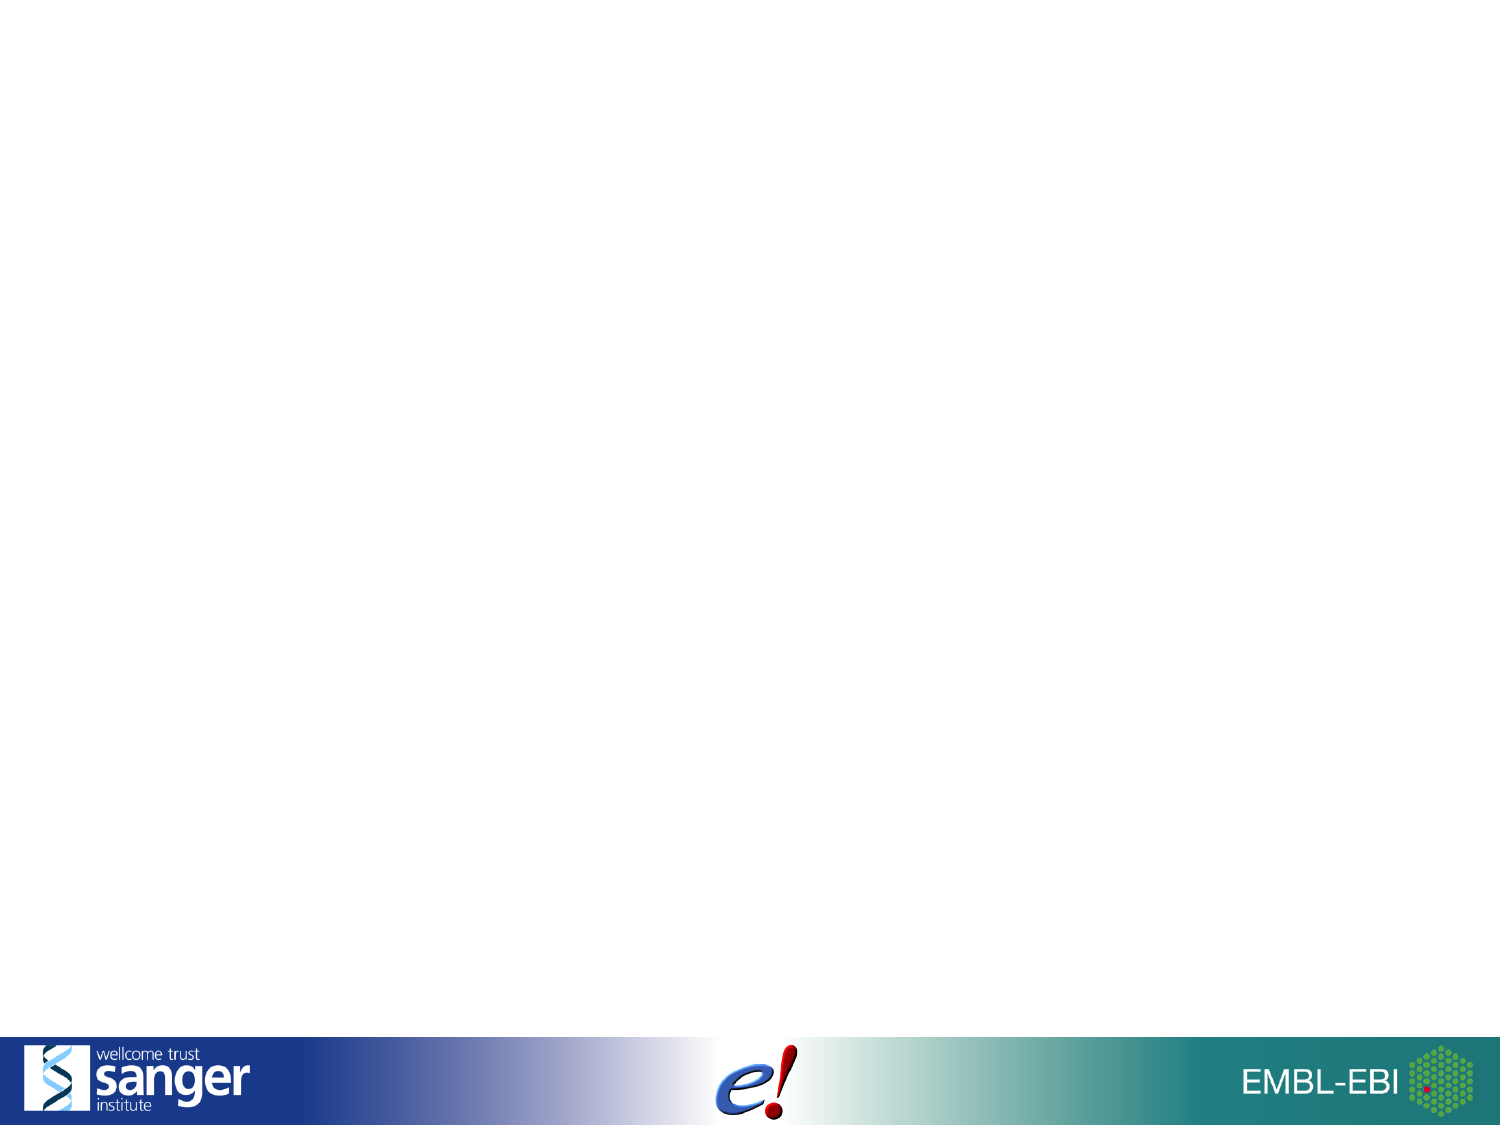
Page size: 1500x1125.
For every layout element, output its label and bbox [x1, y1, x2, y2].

picture [0, 1037, 1500, 1125]
